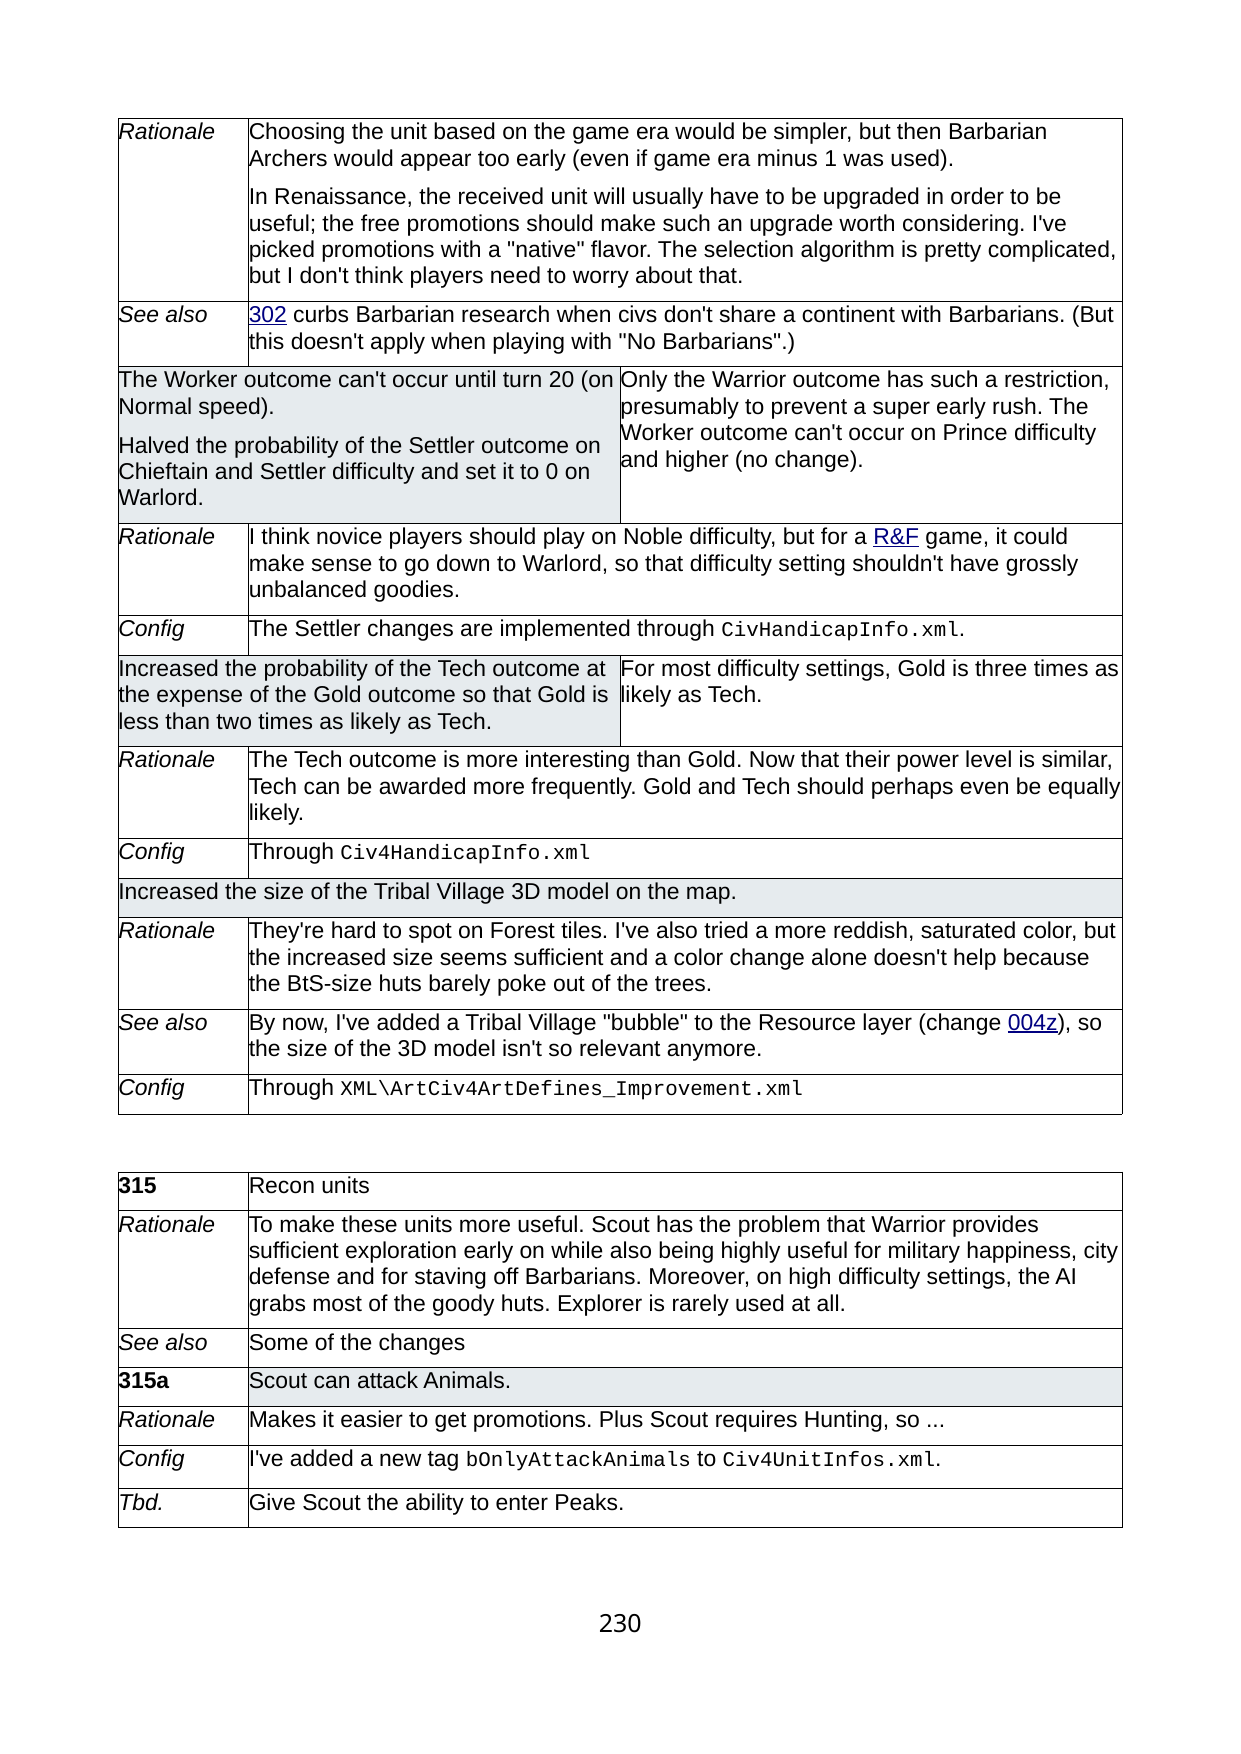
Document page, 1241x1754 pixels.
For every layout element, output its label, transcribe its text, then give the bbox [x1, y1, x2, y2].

table_header 315 [119, 1173, 248, 1210]
table_cell Config [119, 839, 248, 878]
table_cell To make these units more useful. Scout has the problem that Warrior provides sufficient exploration early on while also being highly useful for military happiness, city defense and for staving off Barbarians. Moreover, on high difficulty settings, the AI grabs most of the goody huts. Explorer is rarely used at all. [249, 1211, 1122, 1328]
table_cell I think novice players should play on Noble difficulty, but for a R&F game, it could make sense to go down to Warlord, so that difficulty setting shouldn't have grossly unbalanced goodies. [249, 524, 1122, 614]
table_cell Give Scout the ability to enter Peaks. [249, 1489, 1122, 1527]
table_cell Rationale [119, 747, 248, 838]
table_cell The Tech outcome is more interesting than Gold. Now that their power level is similar, Tech can be awarded more frequently. Gold and Tech should perhaps even be equally likely. [249, 747, 1122, 838]
table_cell Config [119, 1075, 248, 1114]
table_cell Increased the probability of the Tech outcome at the expense of the Gold outcome so that Gold is less than two times as likely as Tech. [119, 656, 620, 746]
table_cell Some of the changes [249, 1329, 1122, 1367]
table_cell Increased the size of the Tribal Village 3D model on the map. [119, 879, 1122, 917]
table_cell Rationale [119, 1211, 248, 1328]
table_cell Config [119, 1446, 248, 1488]
table_cell Only the Warrior outcome has such a restriction, presumably to prevent a super early rush. The Worker outcome can't occur on Prince difficulty and higher (no change). [621, 367, 1122, 523]
table_cell See also [119, 1010, 248, 1074]
table_cell The Worker outcome can't occur until turn 20 (on Normal speed). Halved the probability of the Settler outcome on Chieftain and Settler difficulty and set it to 0 on Warlord. [119, 367, 620, 523]
table_cell Scout can attack Animals. [249, 1368, 1122, 1406]
table_cell I've added a new tag bOnlyAttackAnimals to Civ4UnitInfos.xml. [249, 1446, 1122, 1488]
table_cell 302 curbs Barbarian research when civs don't share a continent with Barbarians. (But this doesn't apply when playing with "No Barbarians".) [249, 302, 1122, 366]
table_cell Choosing the unit based on the game era would be simpler, but then Barbarian Archers would appear too early (even if game era minus 1 was used). In Renaissance, the received unit will usually have to be upgraded in order to be useful; the free promotions should make such an upgrade worth considering. I've picked promotions with a "native" flavor. The selection algorithm is pretty complicated, but I don't think players need to worry about that. [249, 119, 1122, 301]
table_cell 315a [119, 1368, 248, 1406]
table_cell Rationale [119, 524, 248, 614]
table_cell See also [119, 1329, 248, 1367]
table_cell Rationale [119, 918, 248, 1008]
table_cell Tbd. [119, 1489, 248, 1527]
table_cell Rationale [119, 119, 248, 301]
table_cell See also [119, 302, 248, 366]
table_cell Rationale [119, 1407, 248, 1445]
table_cell For most difficulty settings, Gold is three times as likely as Tech. [621, 656, 1122, 746]
table_cell Through Civ4HandicapInfo.xml [249, 839, 1122, 878]
table_cell They're hard to spot on Forest tiles. I've also tried a more reddish, saturated color, but the increased size seems sufficient and a color change alone doesn't help because the BtS-size huts barely poke out of the trees. [249, 918, 1122, 1008]
table_cell Makes it easier to get promotions. Plus Scout requires Hunting, so ... [249, 1407, 1122, 1445]
table_cell By now, I've added a Tribal Village "bubble" to the Resource layer (change 004z), so the size of the 3D model isn't so relevant anymore. [249, 1010, 1122, 1074]
table_cell Through XML\ArtCiv4ArtDefines_Improvement.xml [249, 1075, 1122, 1114]
table_header Recon units [249, 1173, 1122, 1210]
table_cell Config [119, 616, 248, 655]
table_cell The Settler changes are implemented through CivHandicapInfo.xml. [249, 616, 1122, 655]
